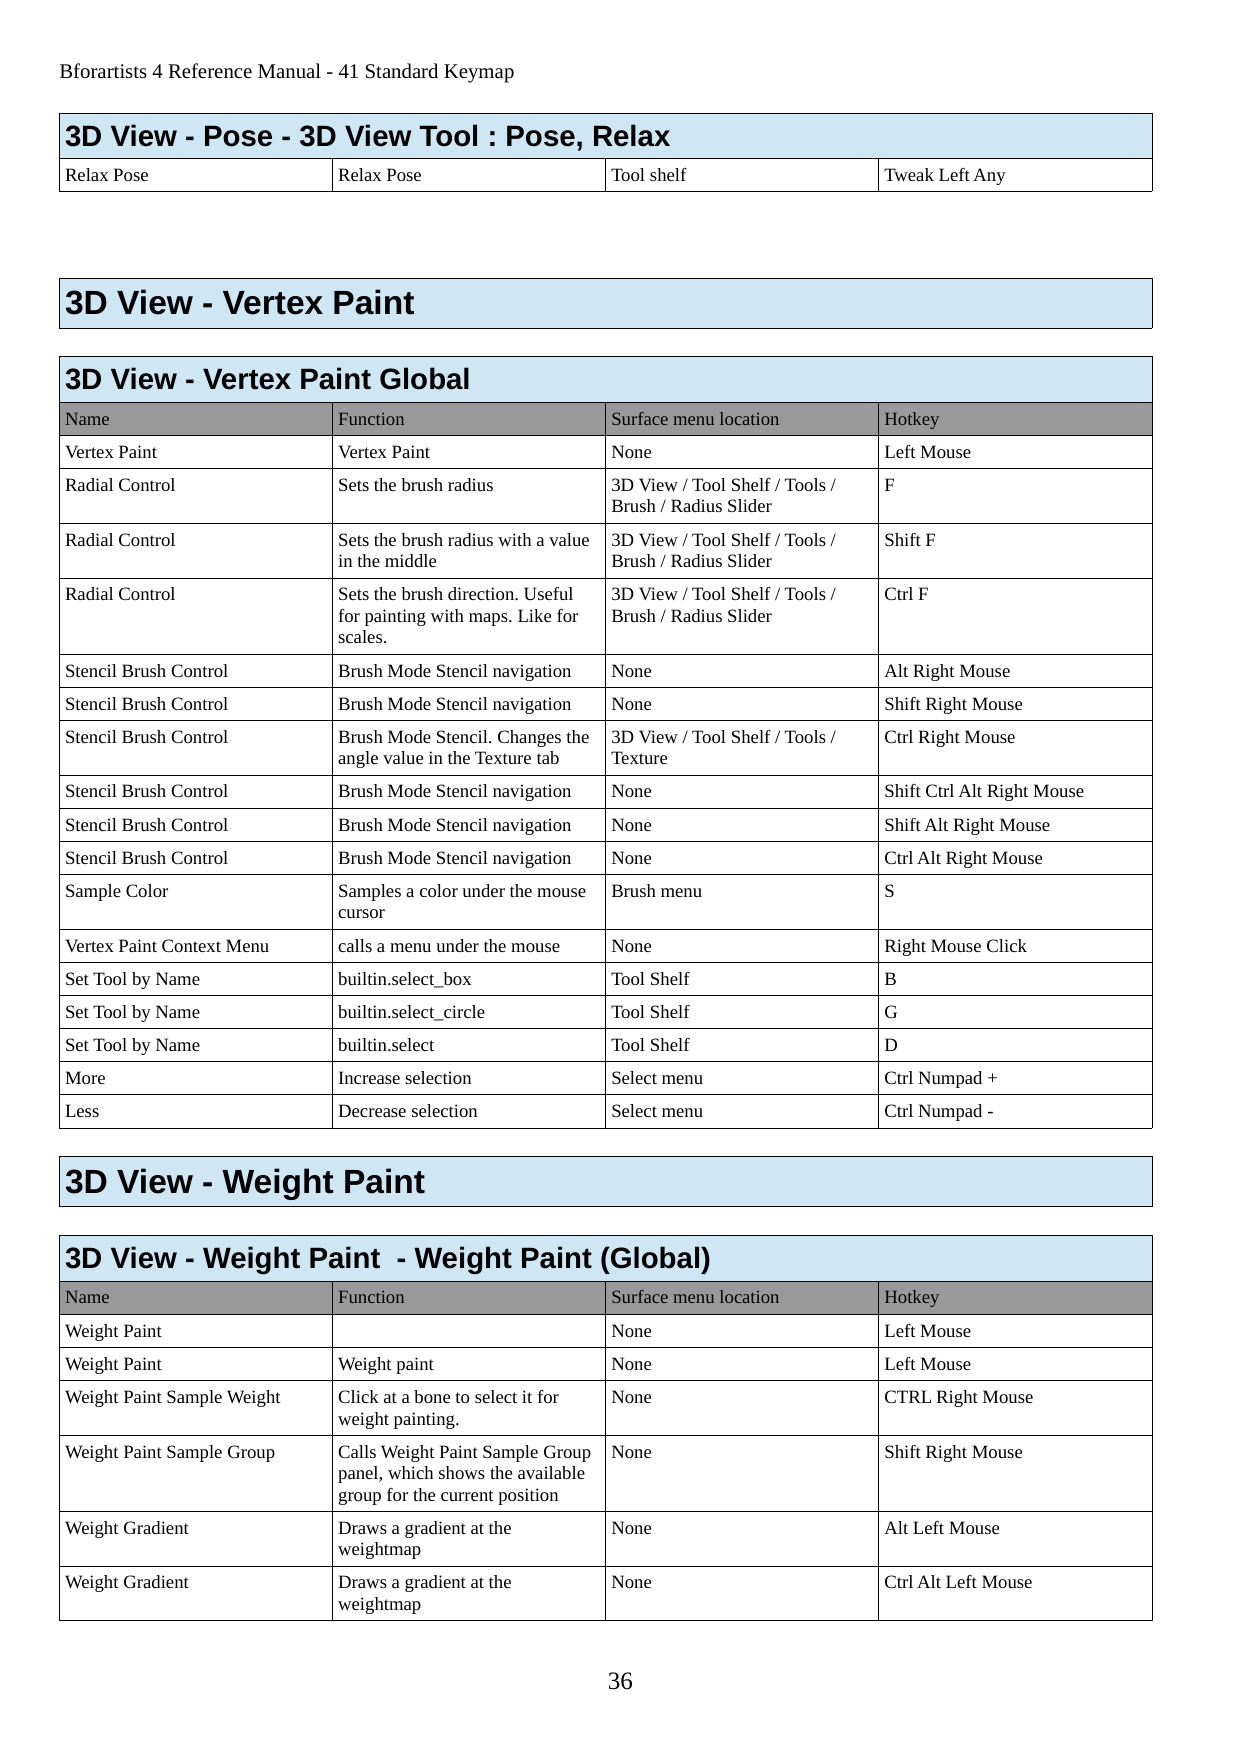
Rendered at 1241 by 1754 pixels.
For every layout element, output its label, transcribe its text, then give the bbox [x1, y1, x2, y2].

table_cell Brush Mode Stencil navigation [333, 842, 605, 874]
table_cell Set Tool by Name [60, 996, 332, 1028]
table_cell Function [333, 1282, 605, 1314]
table_cell Stencil Brush Control [60, 721, 332, 774]
table_cell 3D View / Tool Shelf / Tools / Texture [606, 721, 878, 774]
table_cell Alt Right Mouse [879, 655, 1152, 687]
table_cell Alt Left Mouse [879, 1512, 1152, 1566]
table_cell None [606, 930, 878, 962]
table_cell Surface menu location [606, 1282, 878, 1314]
table_cell None [606, 1315, 878, 1347]
table_cell Function [333, 403, 605, 435]
table_cell None [606, 809, 878, 841]
table_cell Stencil Brush Control [60, 776, 332, 808]
table_cell Name [60, 403, 332, 435]
table_cell Radial Control [60, 579, 332, 654]
table_cell Ctrl F [879, 579, 1152, 654]
table_cell None [606, 1567, 878, 1620]
table_cell Weight paint [333, 1348, 605, 1380]
table_cell B [879, 963, 1152, 995]
table_header 3D View - Vertex Paint [60, 279, 1152, 328]
table_cell Shift Ctrl Alt Right Mouse [879, 776, 1152, 808]
table_cell Sets the brush radius with a value in the middle [333, 524, 605, 577]
table_cell Ctrl Alt Left Mouse [879, 1567, 1152, 1620]
table_cell Draws a gradient at the weightmap [333, 1512, 605, 1566]
table_cell Sets the brush direction. Useful for painting with maps. Like for scales. [333, 579, 605, 654]
table_cell 3D View / Tool Shelf / Tools / Brush / Radius Slider [606, 524, 878, 577]
table_cell Set Tool by Name [60, 1029, 332, 1061]
table_cell CTRL Right Mouse [879, 1381, 1152, 1435]
table_cell Weight Gradient [60, 1567, 332, 1620]
table_cell Ctrl Alt Right Mouse [879, 842, 1152, 874]
table_cell Left Mouse [879, 1348, 1152, 1380]
table_cell Weight Paint Sample Weight [60, 1381, 332, 1435]
table_cell None [606, 842, 878, 874]
table_cell Calls Weight Paint Sample Group panel, which shows the available group for the current position [333, 1436, 605, 1511]
table_cell D [879, 1029, 1152, 1061]
table_cell Sets the brush radius [333, 469, 605, 523]
table_cell Draws a gradient at the weightmap [333, 1567, 605, 1620]
table_cell Ctrl Right Mouse [879, 721, 1152, 774]
table_cell Shift Alt Right Mouse [879, 809, 1152, 841]
table_cell Brush Mode Stencil navigation [333, 809, 605, 841]
table_cell Hotkey [879, 1282, 1152, 1314]
table_cell Brush Mode Stencil navigation [333, 655, 605, 687]
table_cell builtin.select [333, 1029, 605, 1061]
table_cell None [606, 776, 878, 808]
table_cell Vertex Paint [333, 436, 605, 468]
table_cell Tweak Left Any [879, 159, 1152, 191]
table_cell Left Mouse [879, 436, 1152, 468]
table_cell Stencil Brush Control [60, 809, 332, 841]
table_header 3D View - Pose - 3D View Tool : Pose, Relax [60, 114, 1152, 158]
table_cell Tool shelf [606, 159, 878, 191]
table_cell Brush Mode Stencil. Changes the angle value in the Texture tab [333, 721, 605, 774]
table_cell 3D View / Tool Shelf / Tools / Brush / Radius Slider [606, 579, 878, 654]
table_cell Ctrl Numpad + [879, 1062, 1152, 1094]
table_cell [333, 1315, 605, 1347]
table_cell Samples a color under the mouse cursor [333, 875, 605, 929]
table_cell Decrease selection [333, 1095, 605, 1127]
table_cell G [879, 996, 1152, 1028]
table_cell Vertex Paint [60, 436, 332, 468]
table_cell Increase selection [333, 1062, 605, 1094]
table_header 3D View - Weight Paint [60, 1157, 1152, 1206]
table_header 3D View - Vertex Paint Global [60, 357, 1152, 402]
table_cell None [606, 436, 878, 468]
table_cell Weight Paint Sample Group [60, 1436, 332, 1511]
table_cell calls a menu under the mouse [333, 930, 605, 962]
table_cell Set Tool by Name [60, 963, 332, 995]
table_cell Select menu [606, 1062, 878, 1094]
table_cell Weight Paint [60, 1315, 332, 1347]
table_cell Weight Gradient [60, 1512, 332, 1566]
table_header 3D View - Weight Paint - Weight Paint (Global) [60, 1236, 1152, 1281]
table_cell More [60, 1062, 332, 1094]
table_cell Right Mouse Click [879, 930, 1152, 962]
table_cell Name [60, 1282, 332, 1314]
table_cell Brush menu [606, 875, 878, 929]
table_cell Tool Shelf [606, 996, 878, 1028]
table_cell F [879, 469, 1152, 523]
table_cell Hotkey [879, 403, 1152, 435]
table_cell Surface menu location [606, 403, 878, 435]
table_cell builtin.select_box [333, 963, 605, 995]
table_cell Shift F [879, 524, 1152, 577]
table_cell Sample Color [60, 875, 332, 929]
table_cell None [606, 1436, 878, 1511]
table_cell Brush Mode Stencil navigation [333, 688, 605, 720]
table_cell 3D View / Tool Shelf / Tools / Brush / Radius Slider [606, 469, 878, 523]
table_cell Radial Control [60, 469, 332, 523]
table_cell Ctrl Numpad - [879, 1095, 1152, 1127]
table_cell Stencil Brush Control [60, 655, 332, 687]
table_cell Shift Right Mouse [879, 1436, 1152, 1511]
table_cell Radial Control [60, 524, 332, 577]
table_cell Brush Mode Stencil navigation [333, 776, 605, 808]
table_cell Shift Right Mouse [879, 688, 1152, 720]
table_cell Click at a bone to select it for weight painting. [333, 1381, 605, 1435]
table_cell Select menu [606, 1095, 878, 1127]
table_cell None [606, 688, 878, 720]
table_cell Less [60, 1095, 332, 1127]
table_cell Stencil Brush Control [60, 842, 332, 874]
table_cell Relax Pose [333, 159, 605, 191]
table_cell None [606, 1512, 878, 1566]
table_cell Tool Shelf [606, 963, 878, 995]
table_cell Weight Paint [60, 1348, 332, 1380]
table_cell S [879, 875, 1152, 929]
table_cell None [606, 1348, 878, 1380]
table_cell Relax Pose [60, 159, 332, 191]
table_cell None [606, 1381, 878, 1435]
table_cell None [606, 655, 878, 687]
table_cell Left Mouse [879, 1315, 1152, 1347]
table_cell Vertex Paint Context Menu [60, 930, 332, 962]
table_cell builtin.select_circle [333, 996, 605, 1028]
table_cell Tool Shelf [606, 1029, 878, 1061]
table_cell Stencil Brush Control [60, 688, 332, 720]
